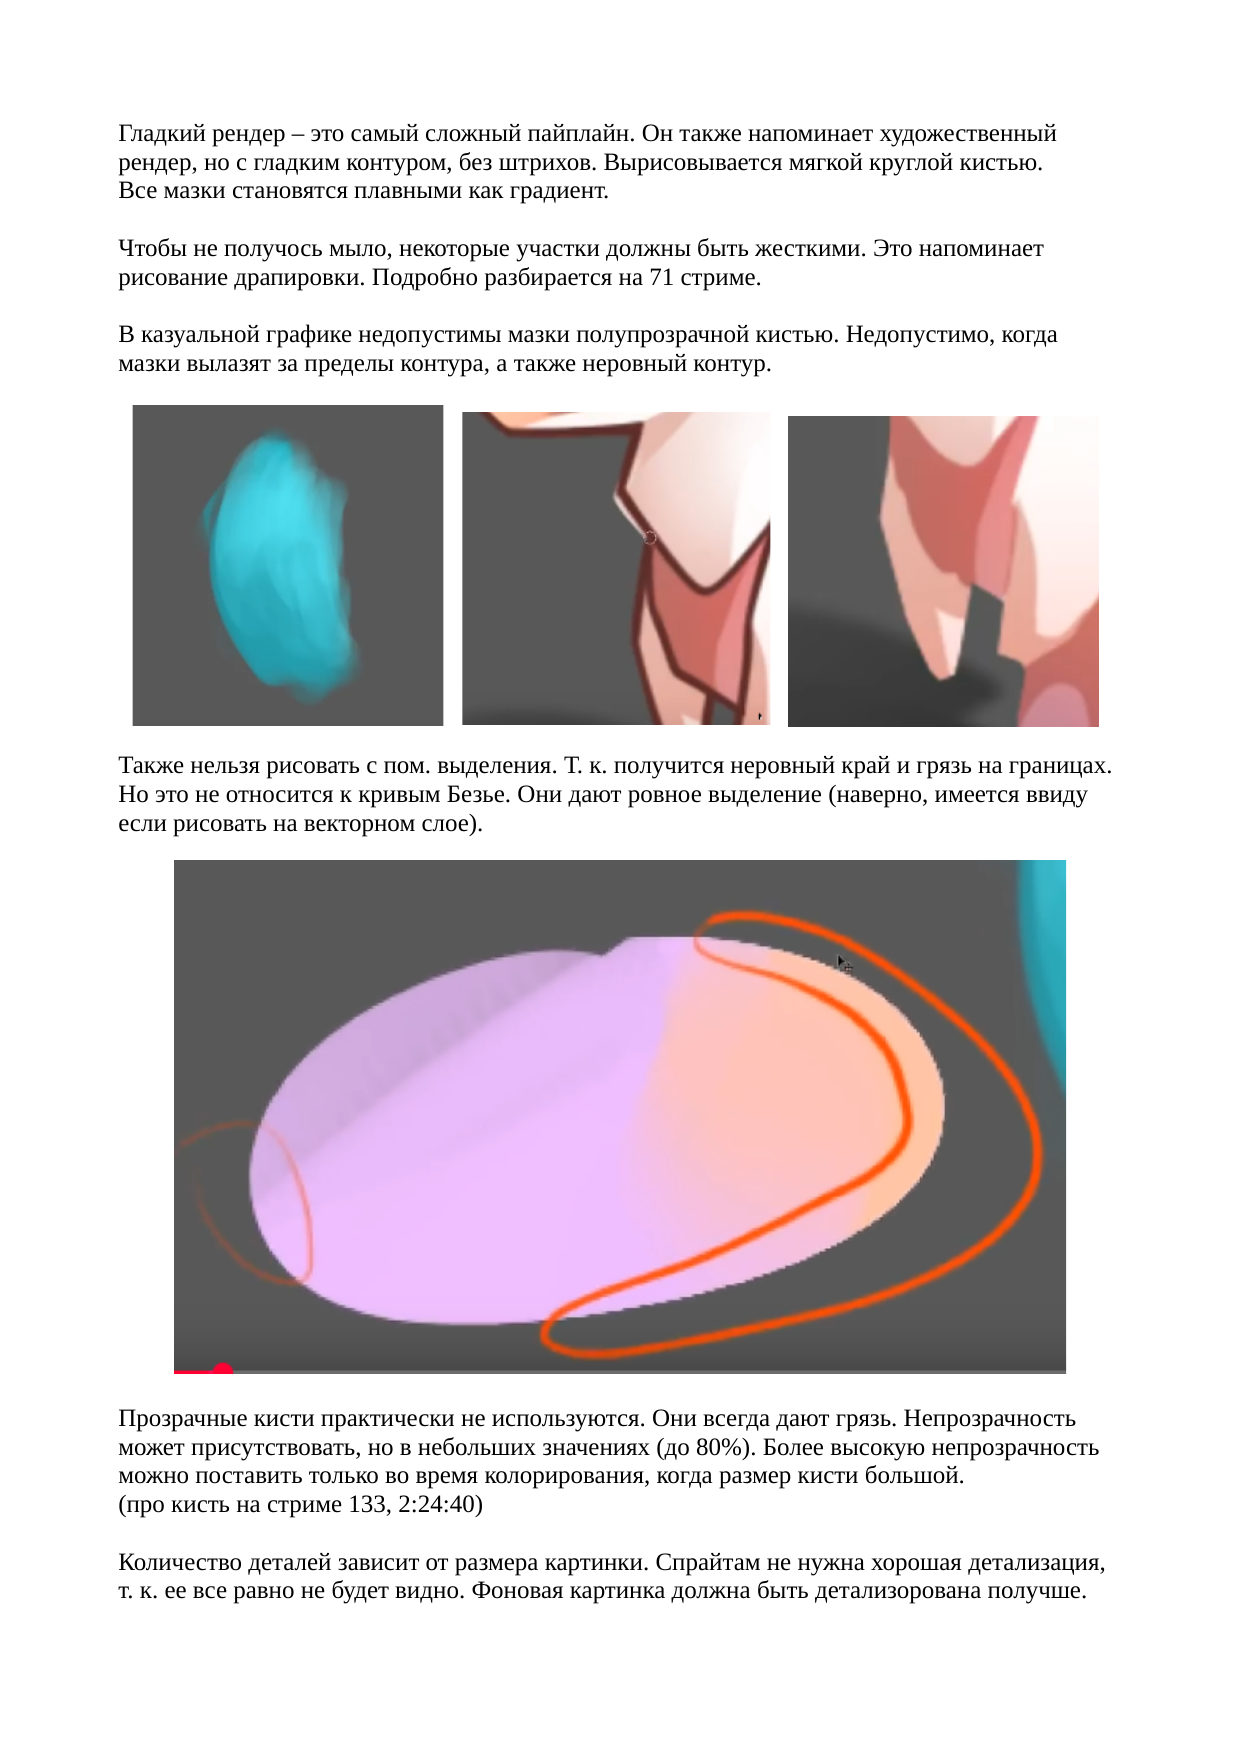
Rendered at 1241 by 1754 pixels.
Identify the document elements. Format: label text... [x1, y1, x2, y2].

picture [132, 405, 444, 726]
text Гладкий рендер – это самый сложный пайплайн. Он также напоминает художественный рендер, но с гладким контуром, без штрихов. Вырисовывается мягкой круглой кистью. [118, 118, 1122, 176]
text В казуальной графике недопустимы мазки полупрозрачной кистью. Недопустимо, когда мазки вылазят за пределы контура, а также неровный контур. [118, 319, 1122, 377]
picture [174, 860, 1067, 1374]
text Но это не относится к кривым Безье. Они дают ровное выделение (наверно, имеется ввиду если рисовать на векторном слое). [118, 779, 1122, 837]
picture [462, 412, 771, 725]
text (про кисть на стриме 133, 2:24:40) [118, 1489, 1122, 1518]
text Количество деталей зависит от размера картинки. Спрайтам не нужна хорошая детализация, т. к. ее все равно не будет видно. Фоновая картинка должна быть детализорована получше. [118, 1547, 1122, 1604]
text Прозрачные кисти практически не используются. Они всегда дают грязь. Непрозрачность может присутствовать, но в небольших значениях (до 80%). Более высокую непрозрачность можно поставить только во время колорирования, когда размер кисти большой. [118, 1403, 1122, 1489]
text Все мазки становятся плавными как градиент. [118, 176, 1122, 204]
picture [788, 416, 1099, 727]
text Также нельзя рисовать с пом. выделения. Т. к. получится неровный край и грязь на границах. [118, 751, 1122, 779]
text Чтобы не получось мыло, некоторые участки должны быть жесткими. Это напоминает рисование драпировки. Подробно разбирается на 71 стриме. [118, 233, 1122, 291]
